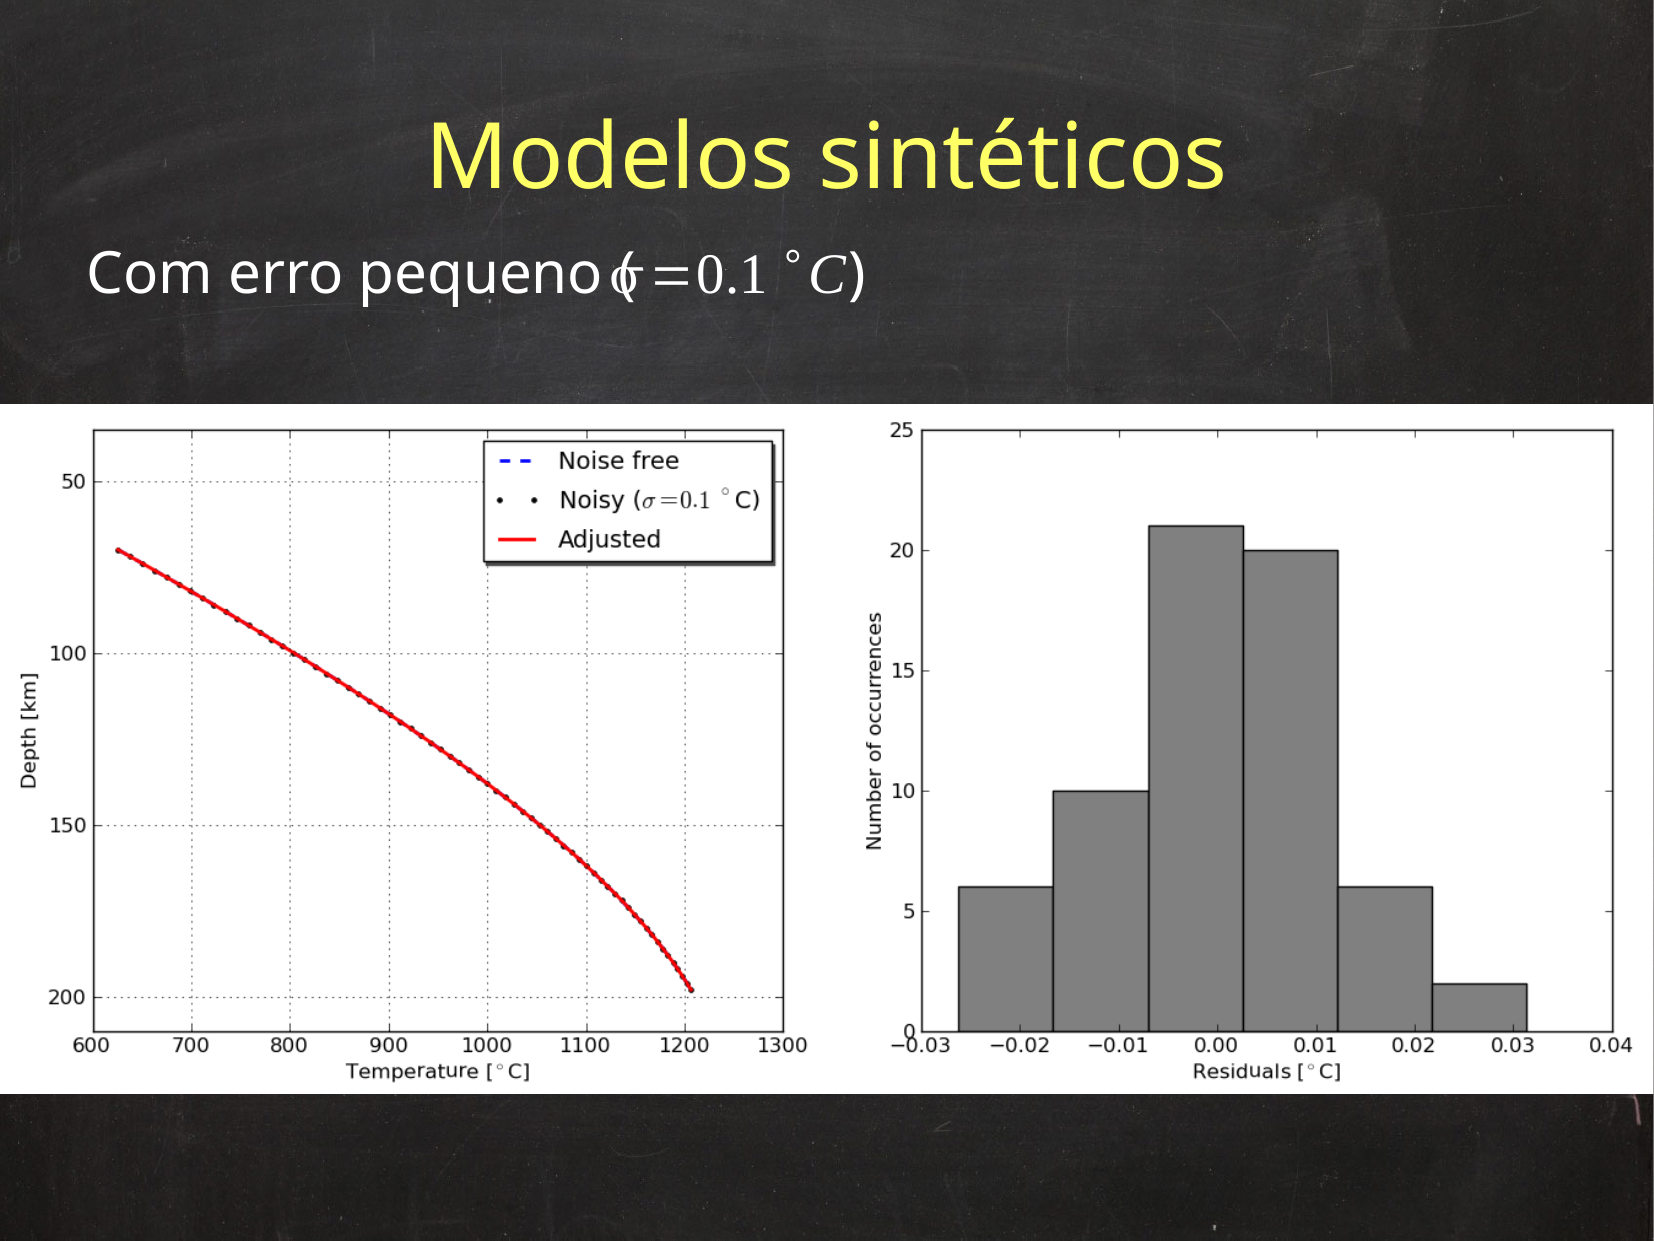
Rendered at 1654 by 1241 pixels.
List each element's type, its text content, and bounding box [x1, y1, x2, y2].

chart [602, 242, 853, 306]
title Modelos sintéticos [82, 56, 1571, 250]
picture [0, 0, 1654, 1241]
list Com erro pequeno ( ) [86, 231, 1576, 404]
